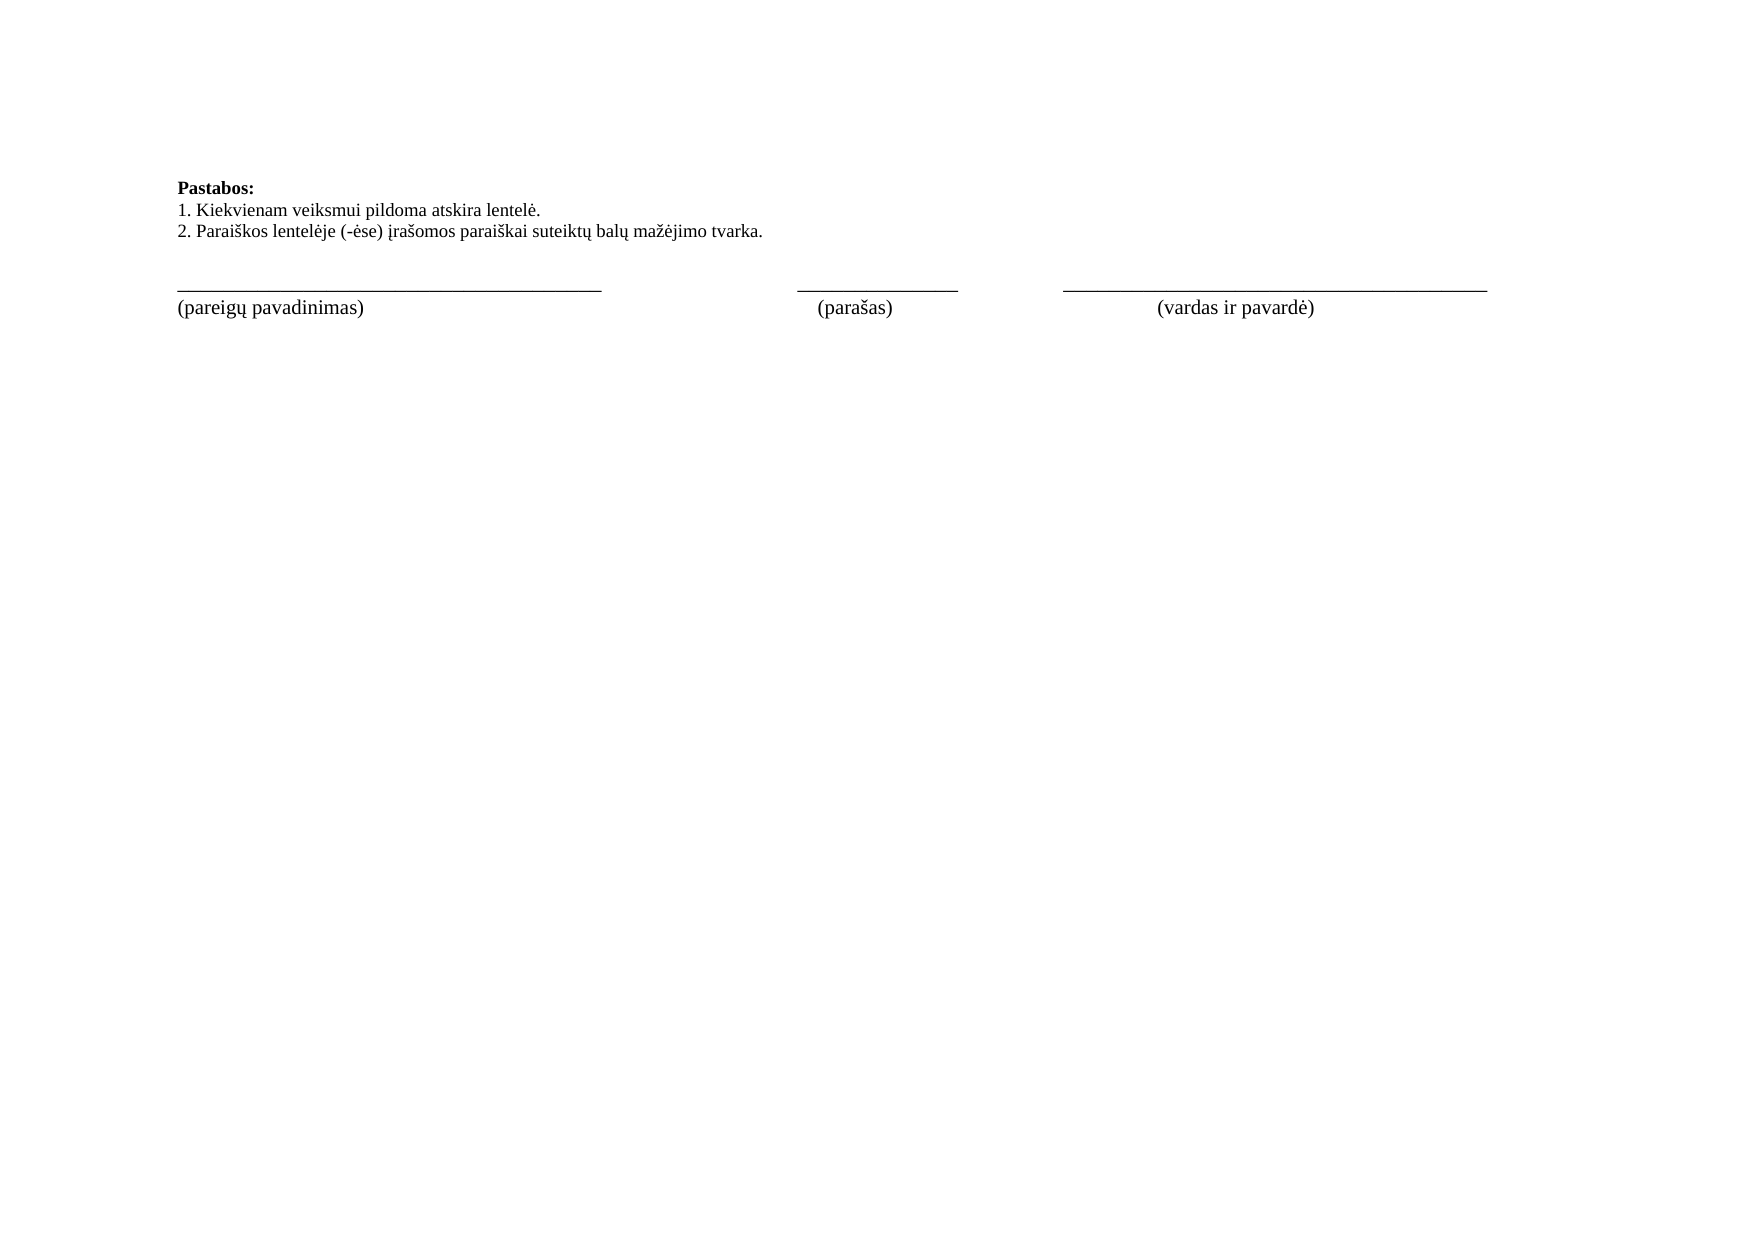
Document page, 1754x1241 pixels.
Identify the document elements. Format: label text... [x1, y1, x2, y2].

text (pareigų pavadinimas) (parašas) (vardas ir pavardė) [177, 294, 1695, 319]
text 2. Paraiškos lentelėje (-ėse) įrašomos paraiškai suteiktų balų mažėjimo tvarka. [177, 220, 1695, 242]
text 1. Kiekvienam veiksmui pildoma atskira lentelė. [177, 199, 1695, 220]
text _____________________________________ ______________ _____________________________________ [177, 268, 1695, 294]
text Pastabos: [177, 177, 1695, 199]
